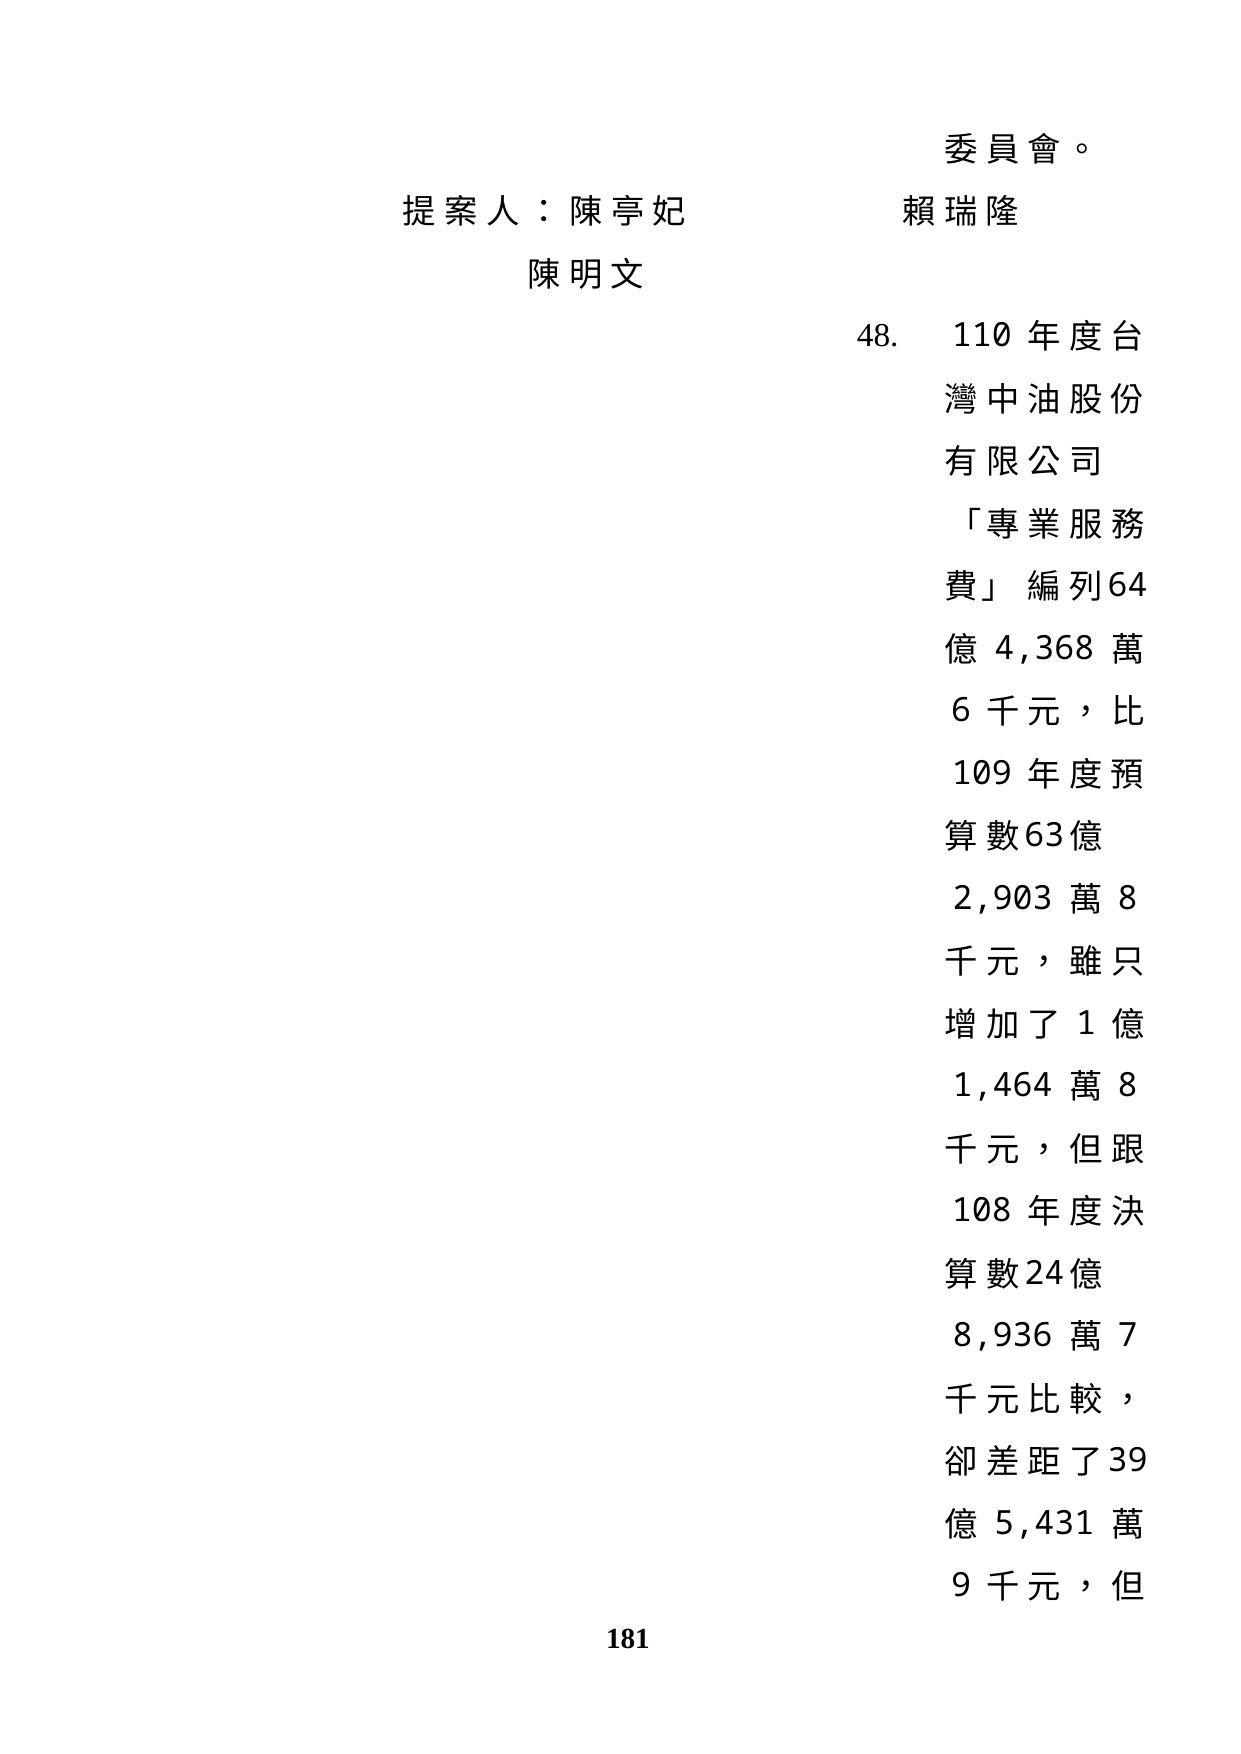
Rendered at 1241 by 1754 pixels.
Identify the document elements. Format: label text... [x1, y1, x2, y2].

list 110年度台灣中油股份有限公司「專業服務費」編列64億4,368萬6千元，比109年度預算數63億2,903萬8千元，雖只增加了1億1,464萬8千元，但跟108年度決算數24億8,936萬7千元比較，卻差距了39億5,431萬9千元，但 [849, 292, 1148, 1605]
text 提案人：陳亭妃 賴瑞隆 陳明文 [384, 167, 1044, 292]
list 委員會。 [849, 105, 1148, 167]
